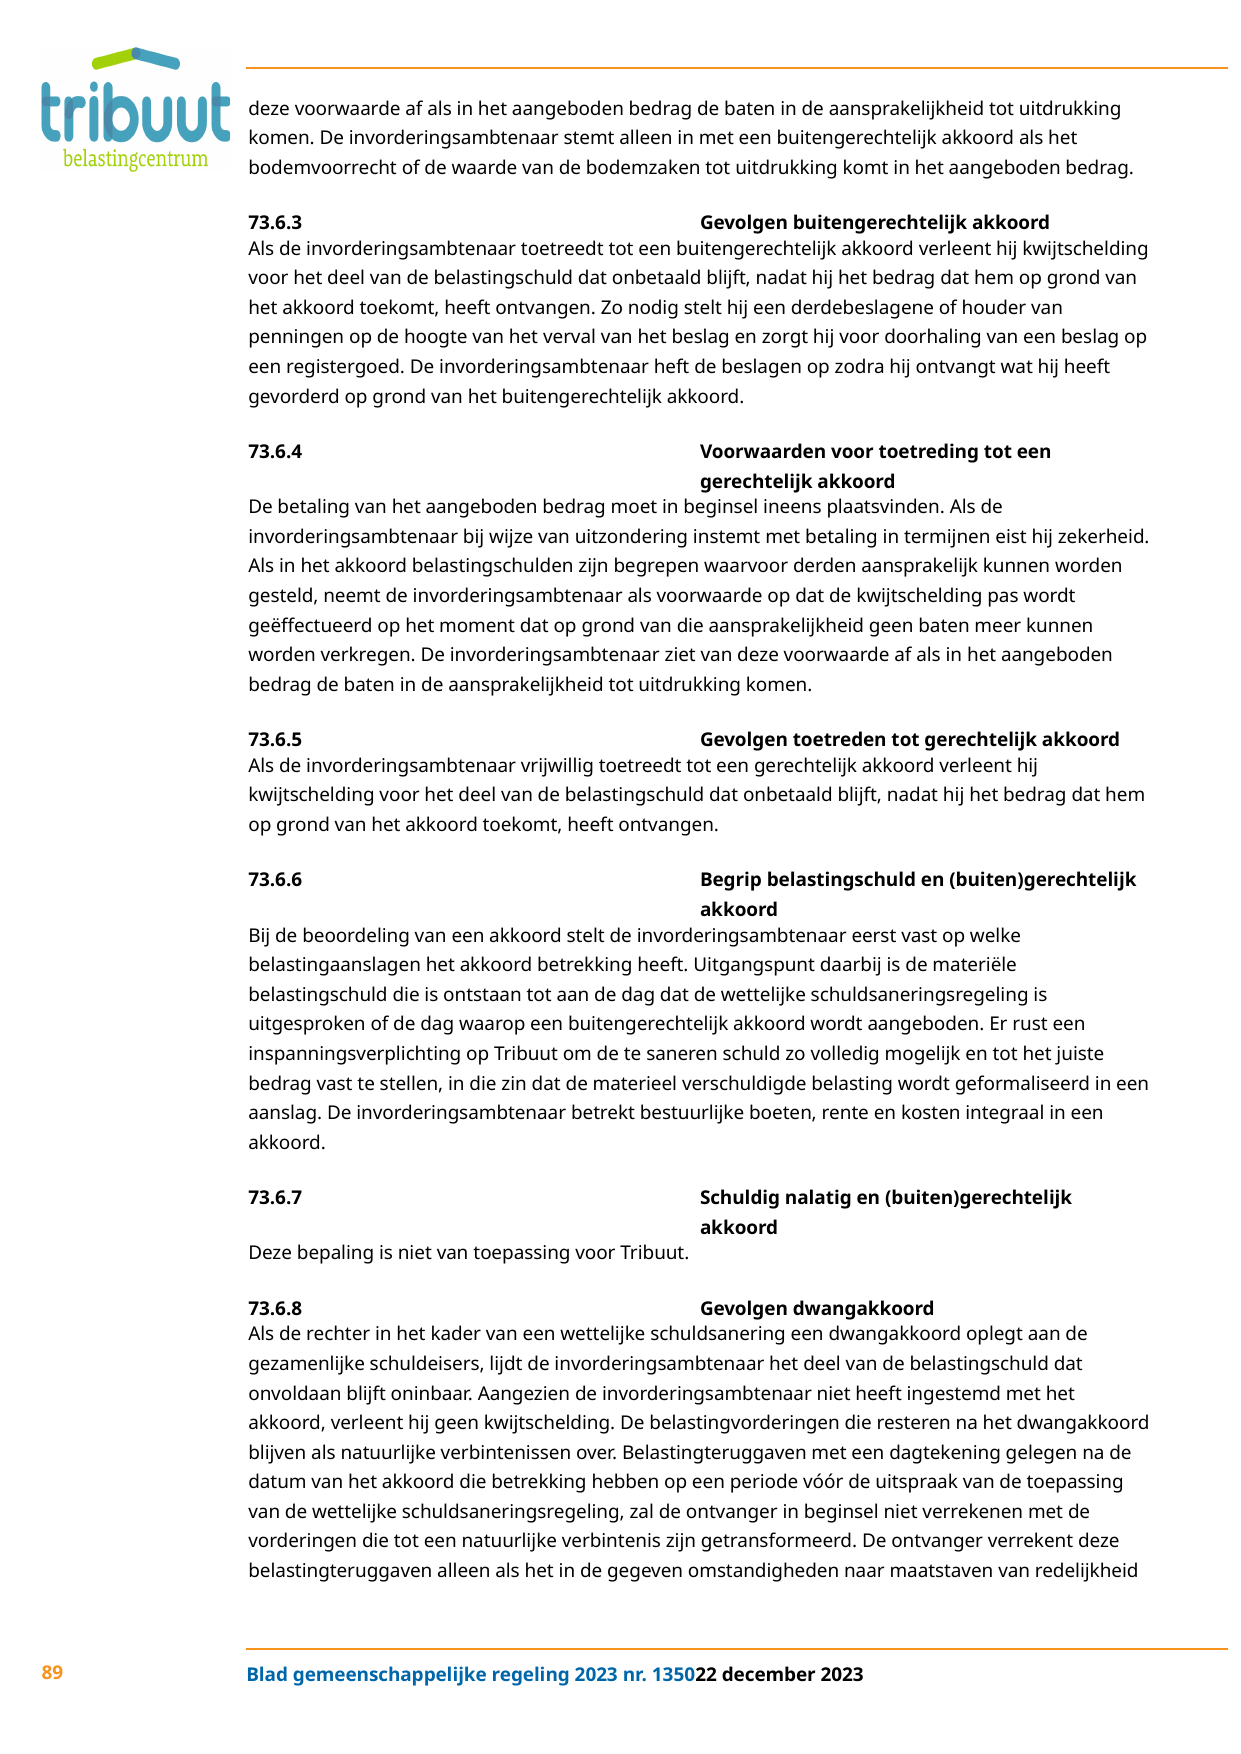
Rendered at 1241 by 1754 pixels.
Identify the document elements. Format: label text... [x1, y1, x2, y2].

table_cell 73.6.5 [248, 726, 700, 752]
table_cell Gevolgen toetreden tot gerechtelijk akkoord [700, 726, 1152, 752]
table_cell 73.6.8 [248, 1295, 700, 1321]
table_cell Voorwaarden voor toetreding tot een gerechtelijk akkoord [700, 438, 1152, 493]
table_cell Begrip belastingschuld en (buiten)gerechtelijk akkoord [700, 867, 1152, 922]
table_cell Gevolgen buitengerechtelijk akkoord [700, 209, 1152, 235]
table_cell 73.6.7 [248, 1184, 700, 1239]
table_cell deze voorwaarde af als in het aangeboden bedrag de baten in de aansprakelijkheid tot uitdrukking komen. De invorderingsambtenaar stemt alleen in met een buitengerechtelijk akkoord als het bodemvoorrecht of de waarde van de bodemzaken tot uitdrukking komt in het aangeboden bedrag. [248, 95, 1152, 209]
table_cell 73.6.3 [248, 209, 700, 235]
table_cell Deze bepaling is niet van toepassing voor Tribuut. [248, 1240, 1152, 1295]
table_cell Gevolgen dwangakkoord [700, 1295, 1152, 1321]
table_cell 73.6.6 [248, 867, 700, 922]
table_cell Als de invorderingsambtenaar vrijwillig toetreedt tot een gerechtelijk akkoord verleent hij kwijtschelding voor het deel van de belastingschuld dat onbetaald blijft, nadat hij het bedrag dat hem op grond van het akkoord toekomt, heeft ontvangen. [248, 752, 1152, 867]
table_cell De betaling van het aangeboden bedrag moet in beginsel ineens plaatsvinden. Als de invorderingsambtenaar bij wijze van uitzondering instemt met betaling in termijnen eist hij zekerheid. Als in het akkoord belastingschulden zijn begrepen waarvoor derden aansprakelijk kunnen worden gesteld, neemt de invorderingsambtenaar als voorwaarde op dat de kwijtschelding pas wordt geëffectueerd op het moment dat op grond van die aansprakelijkheid geen baten meer kunnen worden verkregen. De invorderingsambtenaar ziet van deze voorwaarde af als in het aangeboden bedrag de baten in de aansprakelijkheid tot uitdrukking komen. [248, 494, 1152, 726]
table_cell 73.6.4 [248, 438, 700, 493]
picture [41, 47, 231, 172]
table_cell Schuldig nalatig en (buiten)gerechtelijk akkoord [700, 1184, 1152, 1239]
table_cell Bij de beoordeling van een akkoord stelt de invorderingsambtenaar eerst vast op welke belastingaanslagen het akkoord betrekking heeft. Uitgangspunt daarbij is de materiële belastingschuld die is ontstaan tot aan de dag dat de wettelijke schuldsaneringsregeling is uitgesproken of de dag waarop een buitengerechtelijk akkoord wordt aangeboden. Er rust een inspanningsverplichting op Tribuut om de te saneren schuld zo volledig mogelijk en tot het juiste bedrag vast te stellen, in die zin dat de materieel verschuldigde belasting wordt geformaliseerd in een aanslag. De invorderingsambtenaar betrekt bestuurlijke boeten, rente en kosten integraal in een akkoord. [248, 922, 1152, 1184]
table_cell Als de invorderingsambtenaar toetreedt tot een buitengerechtelijk akkoord verleent hij kwijtschelding voor het deel van de belastingschuld dat onbetaald blijft, nadat hij het bedrag dat hem op grond van het akkoord toekomt, heeft ontvangen. Zo nodig stelt hij een derdebeslagene of houder van penningen op de hoogte van het verval van het beslag en zorgt hij voor doorhaling van een beslag op een registergoed. De invorderingsambtenaar heft de beslagen op zodra hij ontvangt wat hij heeft gevorderd op grond van het buitengerechtelijk akkoord. [248, 235, 1152, 438]
table_cell Als de rechter in het kader van een wettelijke schuldsanering een dwangakkoord oplegt aan de gezamenlijke schuldeisers, lijdt de invorderingsambtenaar het deel van de belastingschuld dat onvoldaan blijft oninbaar. Aangezien de invorderingsambtenaar niet heeft ingestemd met het akkoord, verleent hij geen kwijtschelding. De belastingvorderingen die resteren na het dwangakkoord blijven als natuurlijke verbintenissen over. Belastingteruggaven met een dagtekening gelegen na de datum van het akkoord die betrekking hebben op een periode vóór de uitspraak van de toepassing van de wettelijke schuldsaneringsregeling, zal de ontvanger in beginsel niet verrekenen met de vorderingen die tot een natuurlijke verbintenis zijn getransformeerd. De ontvanger verrekent deze belastingteruggaven alleen als het in de gegeven omstandigheden naar maatstaven van redelijkheid [248, 1321, 1152, 1583]
